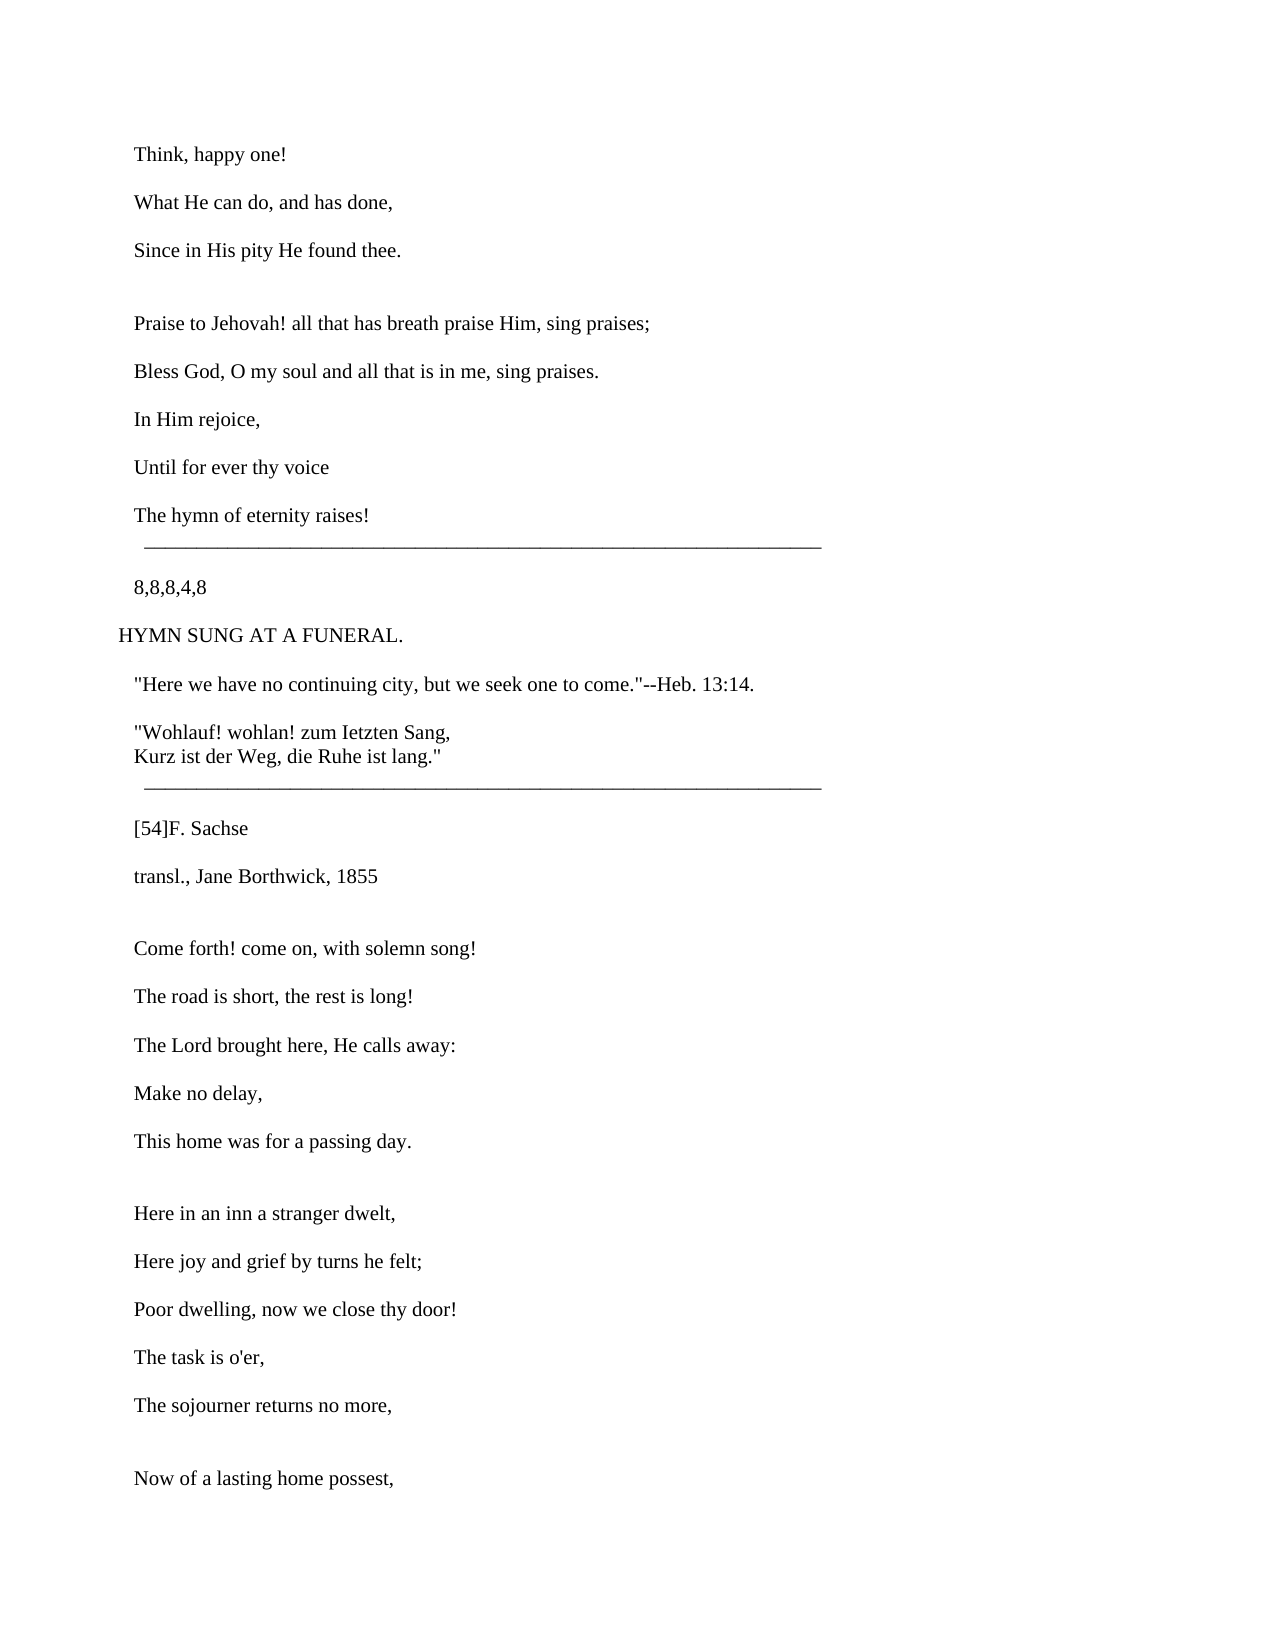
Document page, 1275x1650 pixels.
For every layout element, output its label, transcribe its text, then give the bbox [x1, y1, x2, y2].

text The road is short, the rest is long! [118, 984, 1157, 1008]
text Bless God, O my soul and all that is in me, sing praises. [118, 359, 1157, 383]
text Now of a lasting home possest, [118, 1466, 1157, 1490]
text HYMN SUNG AT A FUNERAL. [118, 623, 1157, 647]
text Come forth! come on, with solemn song! [118, 936, 1157, 960]
text Poor dwelling, now we close thy door! [118, 1297, 1157, 1321]
text Here in an inn a stranger dwelt, [118, 1201, 1157, 1225]
text The sojourner returns no more, [118, 1393, 1157, 1417]
text This home was for a passing day. [118, 1129, 1157, 1153]
text In Him rejoice, [118, 407, 1157, 431]
text What He can do, and has done, [118, 190, 1157, 214]
text The Lord brought here, He calls away: [118, 1032, 1157, 1057]
text Make no delay, [118, 1081, 1157, 1105]
text [54]F. Sachse [118, 816, 1157, 840]
text Think, happy one! [118, 142, 1157, 166]
text The hymn of eternity raises! [118, 503, 1157, 527]
text transl., Jane Borthwick, 1855 [118, 864, 1157, 888]
text _________________________________________________________________ [118, 768, 1157, 792]
text Here joy and grief by turns he felt; [118, 1249, 1157, 1273]
text 8,8,8,4,8 [118, 575, 1157, 599]
text Since in His pity He found thee. [118, 238, 1157, 262]
text Kurz ist der Weg, die Ruhe ist lang." [118, 744, 1157, 768]
text "Here we have no continuing city, but we seek one to come."--Heb. 13:14. [118, 672, 1157, 696]
text The task is o'er, [118, 1345, 1157, 1369]
text _________________________________________________________________ [118, 527, 1157, 551]
text Praise to Jehovah! all that has breath praise Him, sing praises; [118, 311, 1157, 335]
text "Wohlauf! wohlan! zum Ietzten Sang, [118, 720, 1157, 744]
text Until for ever thy voice [118, 455, 1157, 479]
